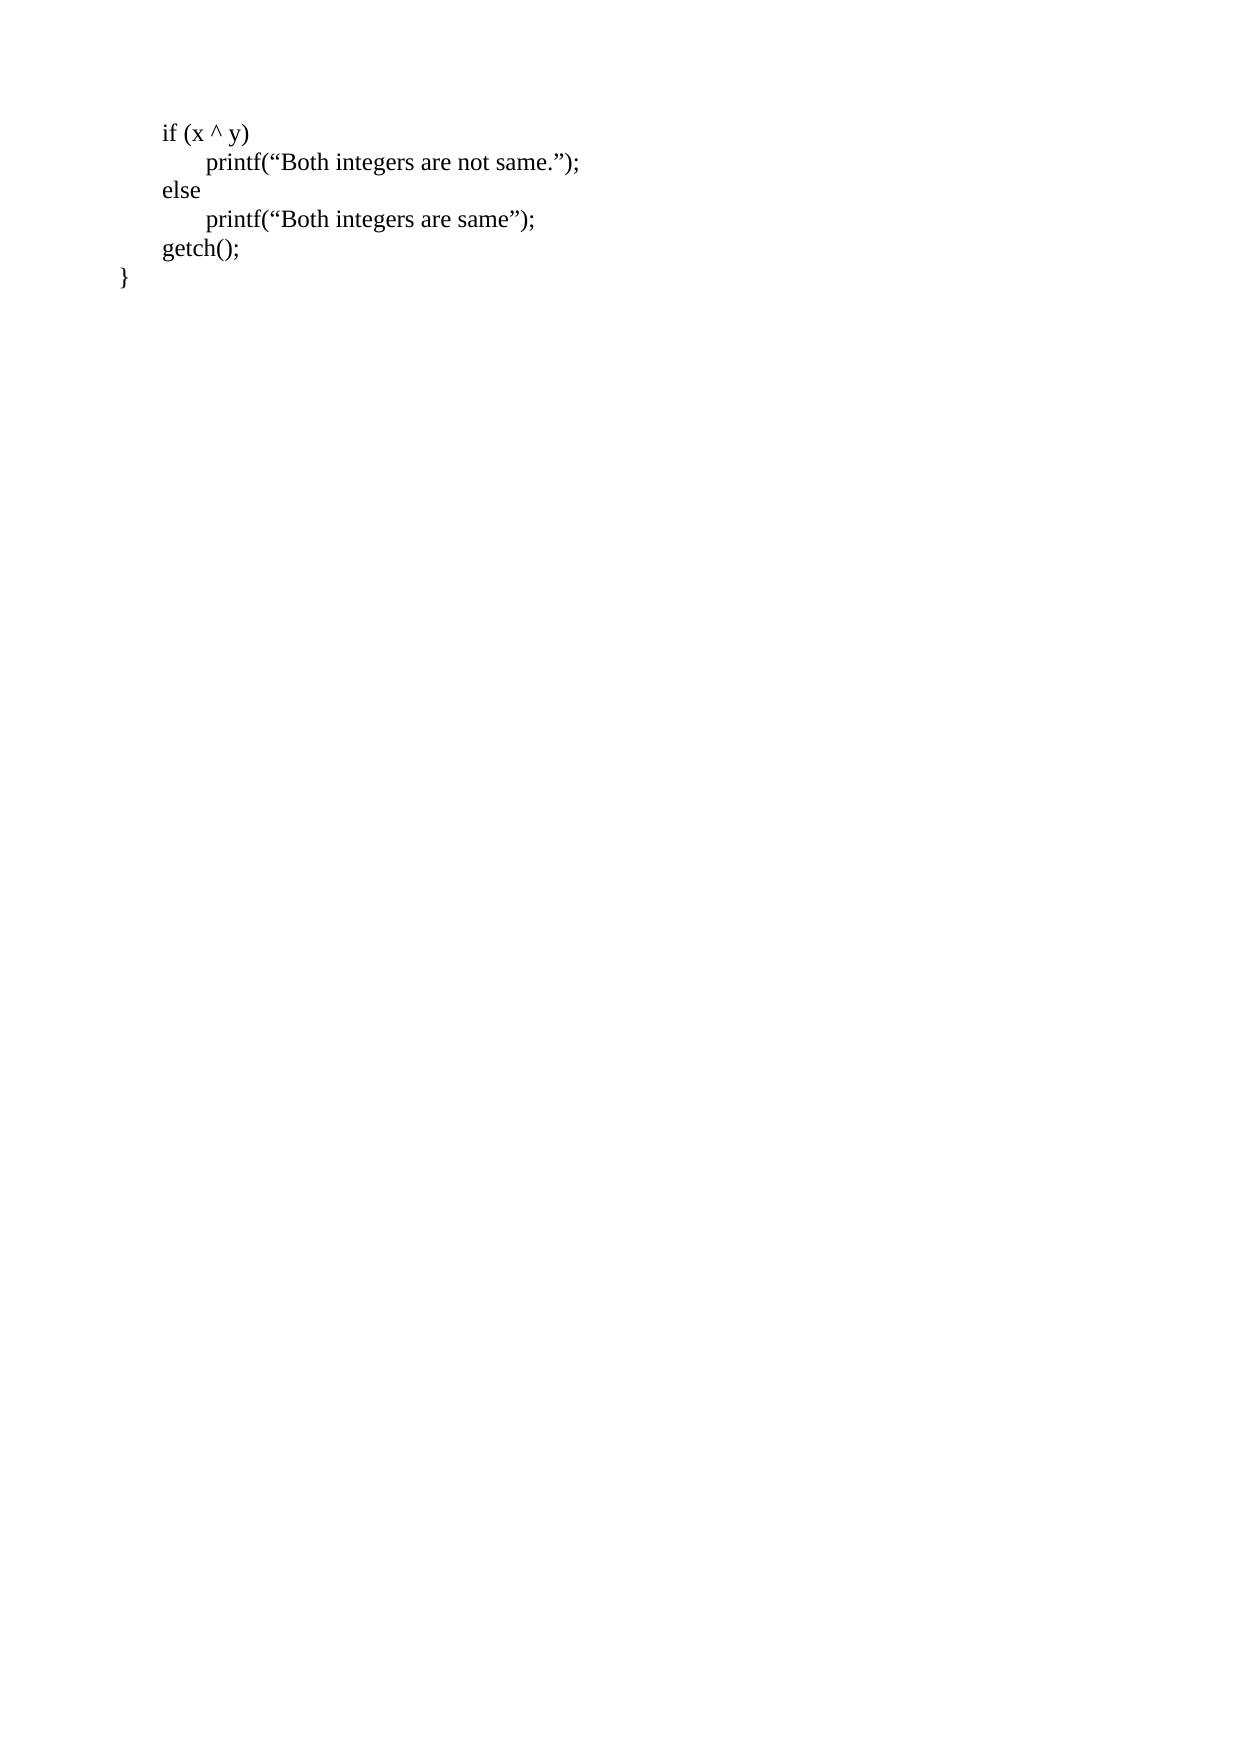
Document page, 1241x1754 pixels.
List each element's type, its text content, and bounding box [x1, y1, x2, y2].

text printf(“Both integers are not same.”); [118, 147, 1122, 176]
text } [118, 262, 1122, 291]
text getch(); [118, 233, 1122, 262]
text if (x ^ y) [118, 118, 1122, 147]
text printf(“Both integers are same”); [118, 204, 1122, 233]
text else [118, 176, 1122, 204]
